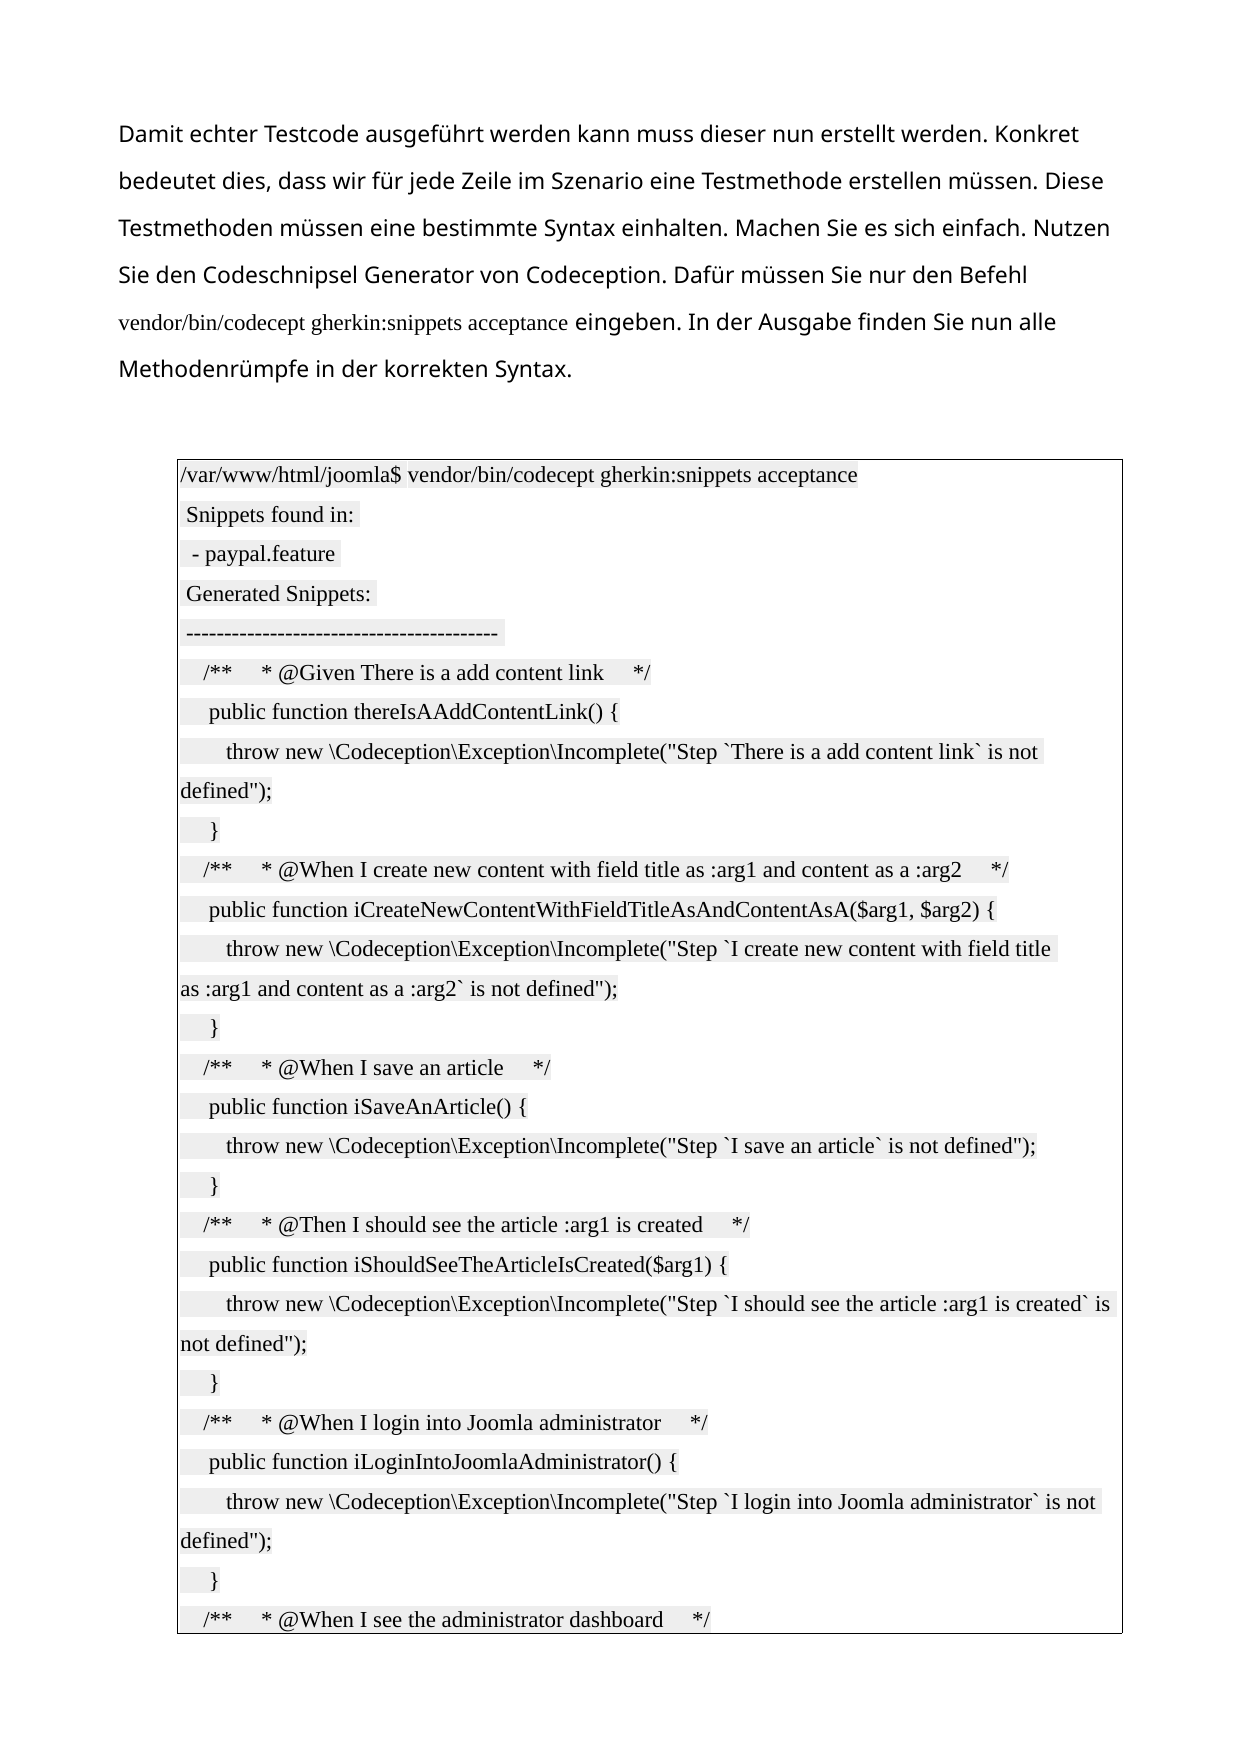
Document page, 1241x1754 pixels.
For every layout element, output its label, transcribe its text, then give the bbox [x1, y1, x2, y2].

text Damit echter Testcode ausgeführt werden kann muss dieser nun erstellt werden. Konkret bedeutet dies, dass wir für jede Zeile im Szenario eine Testmethode erstellen müssen. Diese Testmethoden müssen eine bestimmte Syntax einhalten. Machen Sie es sich einfach. Nutzen Sie den Codeschnipsel Generator von Codeception. Dafür müssen Sie nur den Befehl vendor/bin/codecept gherkin:snippets acceptance eingeben. In der Ausgabe finden Sie nun alle Methodenrümpfe in der korrekten Syntax. [118, 118, 1122, 384]
text /var/www/html/joomla$ vendor/bin/codecept gherkin:snippets acceptance Snippets found in: - paypal.feature Generated Snippets: ----------------------------------------- /** * @Given There is a add content link */ public function thereIsAAddContentLink() { throw new \Codeception\Exception\Incomplete("Step `There is a add content link` is not defined"); } /** * @When I create new content with field title as :arg1 and content as a :arg2 */ public function iCreateNewContentWithFieldTitleAsAndContentAsA($arg1, $arg2) { throw new \Codeception\Exception\Incomplete("Step `I create new content with field title as :arg1 and content as a :arg2` is not defined"); } /** * @When I save an article */ public function iSaveAnArticle() { throw new \Codeception\Exception\Incomplete("Step `I save an article` is not defined"); } /** * @Then I should see the article :arg1 is created */ public function iShouldSeeTheArticleIsCreated($arg1) { throw new \Codeception\Exception\Incomplete("Step `I should see the article :arg1 is created` is not defined"); } /** * @When I login into Joomla administrator */ public function iLoginIntoJoomlaAdministrator() { throw new \Codeception\Exception\Incomplete("Step `I login into Joomla administrator` is not defined"); } /** * @When I see the administrator dashboard */ [178, 460, 1122, 1633]
